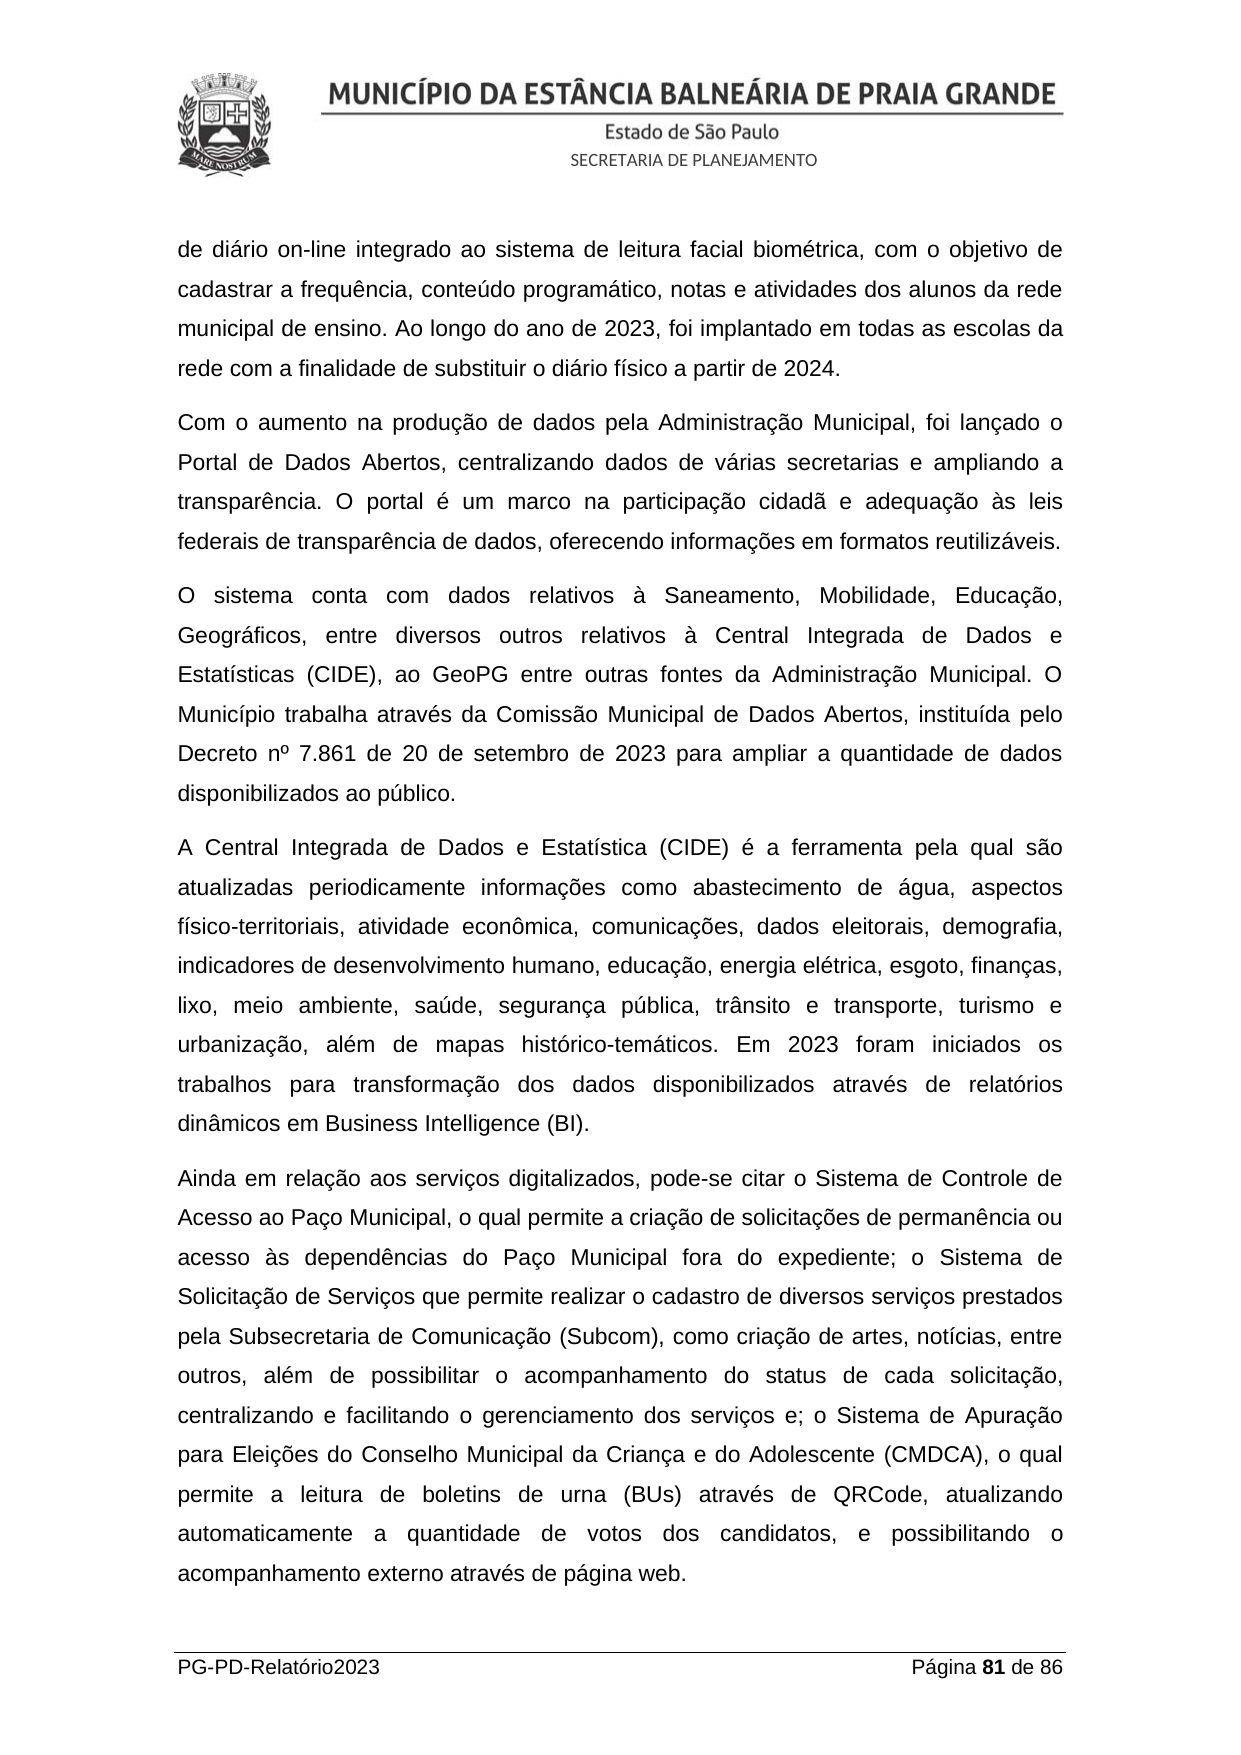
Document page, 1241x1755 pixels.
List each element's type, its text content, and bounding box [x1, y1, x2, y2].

text Com o aumento na produção de dados pela Administração Municipal, foi lançado o Portal de Dados Abertos, centralizando dados de várias secretarias e ampliando a transparência. O portal é um marco na participação cidadã e adequação às leis federais de transparência de dados, oferecendo informações em formatos reutilizáveis. [177, 409, 1063, 554]
text O sistema conta com dados relativos à Saneamento, Mobilidade, Educação, Geográficos, entre diversos outros relativos à Central Integrada de Dados e Estatísticas (CIDE), ao GeoPG entre outras fontes da Administração Municipal. O Município trabalha através da Comissão Municipal de Dados Abertos, instituída pelo Decreto nº 7.861 de 20 de setembro de 2023 para ampliar a quantidade de dados disponibilizados ao público. [177, 582, 1063, 806]
text Ainda em relação aos serviços digitalizados, pode-se citar o Sistema de Controle de Acesso ao Paço Municipal, o qual permite a criação de solicitações de permanência ou acesso às dependências do Paço Municipal fora do expediente; o Sistema de Solicitação de Serviços que permite realizar o cadastro de diversos serviços prestados pela Subsecretaria de Comunicação (Subcom), como criação de artes, notícias, entre outros, além de possibilitar o acompanhamento do status de cada solicitação, centralizando e facilitando o gerenciamento dos serviços e; o Sistema de Apuração para Eleições do Conselho Municipal da Criança e do Adolescente (CMDCA), o qual permite a leitura de boletins de urna (BUs) através de QRCode, atualizando automaticamente a quantidade de votos dos candidatos, e possibilitando o acompanhamento externo através de página web. [177, 1165, 1063, 1586]
text A Central Integrada de Dados e Estatística (CIDE) é a ferramenta pela qual são atualizadas periodicamente informações como abastecimento de água, aspectos físico-territoriais, atividade econômica, comunicações, dados eleitorais, demografia, indicadores de desenvolvimento humano, educação, energia elétrica, esgoto, finanças, lixo, meio ambiente, saúde, segurança pública, trânsito e transporte, turismo e urbanização, além de mapas histórico-temáticos. Em 2023 foram iniciados os trabalhos para transformação dos dados disponibilizados através de relatórios dinâmicos em Business Intelligence (BI). [177, 834, 1063, 1137]
text de diário on-line integrado ao sistema de leitura facial biométrica, com o objetivo de cadastrar a frequência, conteúdo programático, notas e atividades dos alunos da rede municipal de ensino. Ao longo do ano de 2023, foi implantado em todas as escolas da rede com a finalidade de substituir o diário físico a partir de 2024. [177, 236, 1063, 381]
